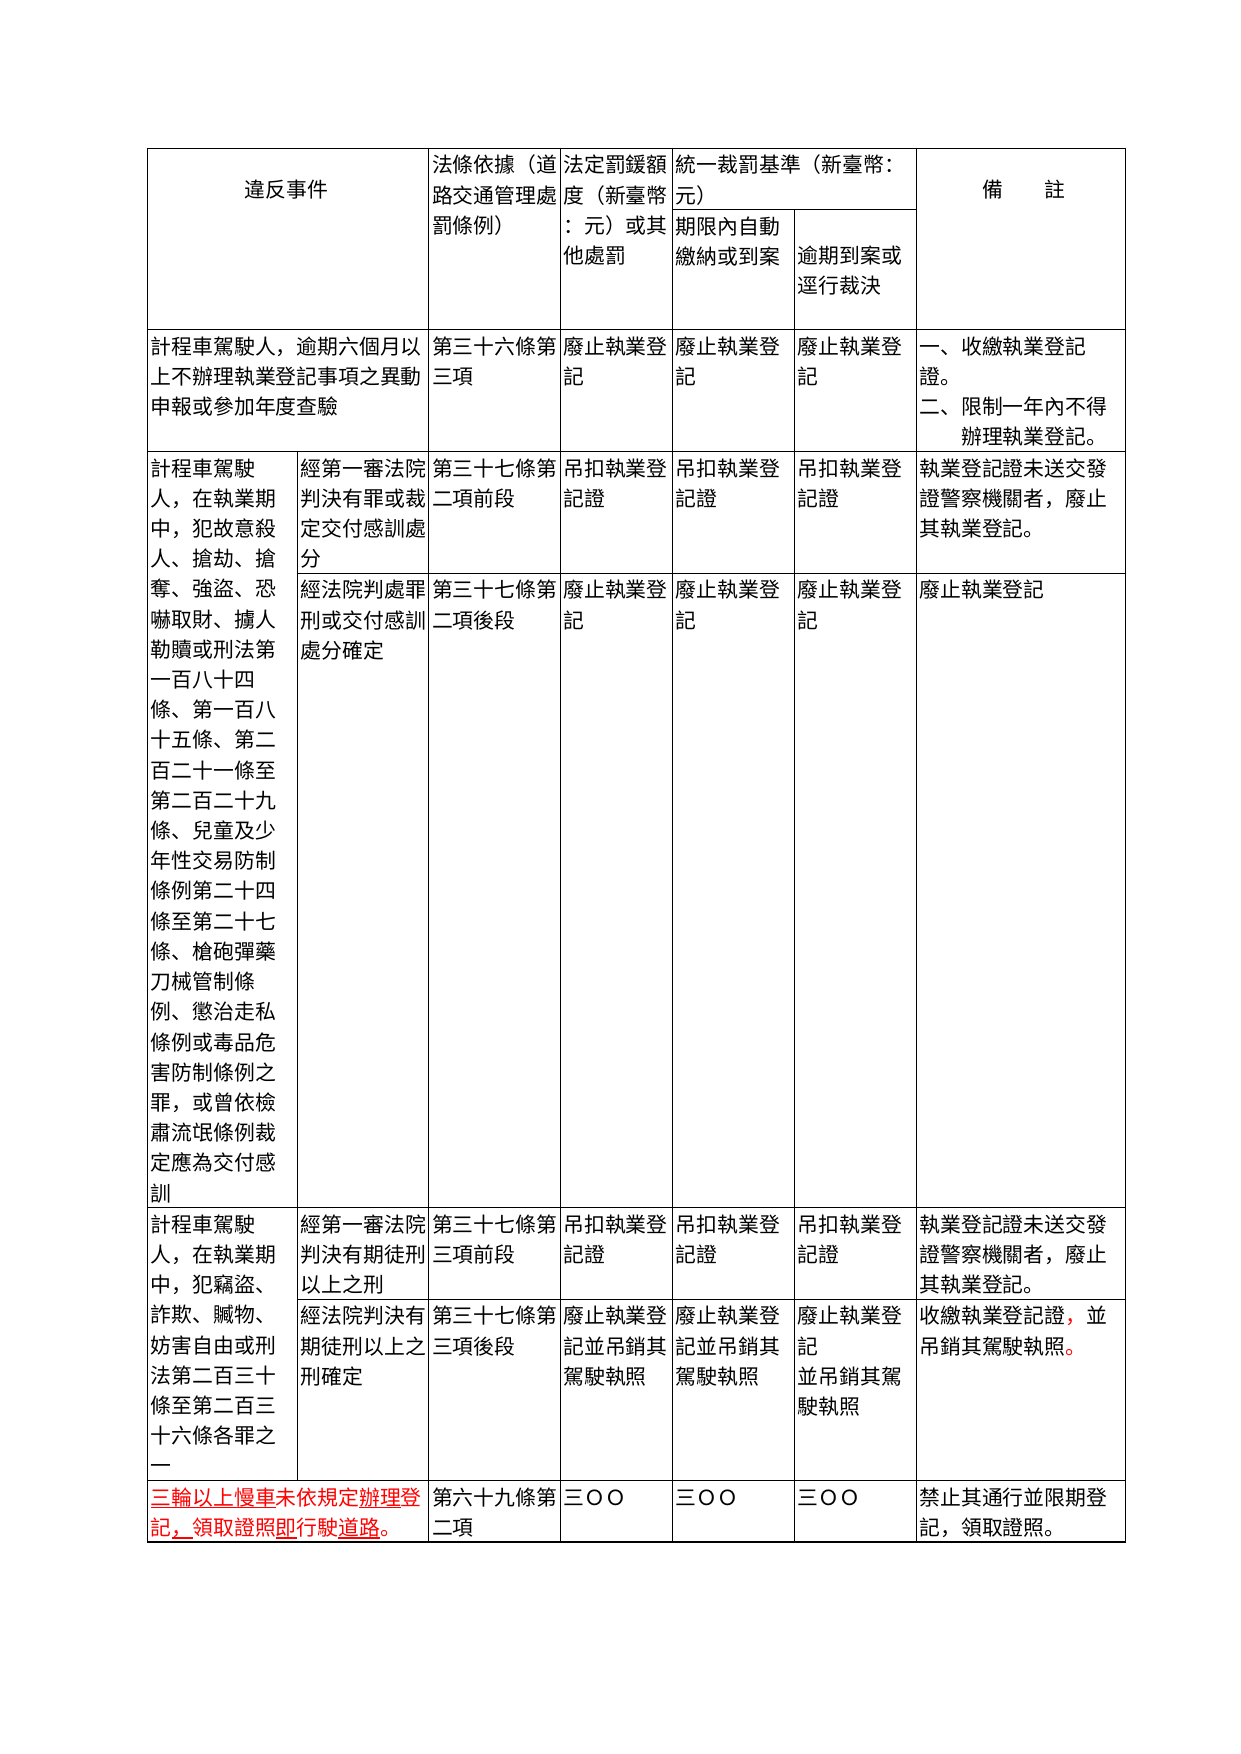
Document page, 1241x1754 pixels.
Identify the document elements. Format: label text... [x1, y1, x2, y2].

table_cell 第三十七條第三項前段 [429, 1208, 560, 1299]
table_cell 三ＯＯ [561, 1481, 672, 1541]
table_cell 逾期到案或逕行裁決 [795, 210, 916, 329]
table_header 違反事件 [148, 149, 428, 329]
table_cell 禁止其通行並限期登記，領取證照。 [917, 1481, 1125, 1541]
table_cell 第三十六條第 三項 [429, 330, 560, 451]
table_cell 第三十七條第二項前段 [429, 452, 560, 573]
table_cell 期限內自動繳納或到案 [673, 210, 794, 329]
table_cell 吊扣執業登記證 [561, 452, 672, 573]
table_cell 第六十九條第二項 [429, 1481, 560, 1541]
table_cell 廢止執業登記 [561, 330, 672, 451]
table_cell 收繳執業登記證，並吊銷其駕駛執照。 [917, 1300, 1125, 1480]
table_cell 廢止執業登記 [795, 574, 916, 1207]
table_cell 執業登記證未送交發證警察機關者，廢止其執業登記。 [917, 452, 1125, 573]
table_cell 經法院判處罪刑或交付感訓處分確定 [298, 574, 428, 1207]
table_cell 廢止執業登記 [561, 574, 672, 1207]
table_cell 經第一審法院判決有罪或裁定交付感訓處分 [298, 452, 428, 573]
table_cell 三輪以上慢車未依規定辦理登記，領取證照即行駛道路。 [148, 1481, 428, 1541]
table_cell 吊扣執業登記證 [795, 1208, 916, 1299]
table_cell 廢止執業登記 [795, 330, 916, 451]
table_cell 經法院判決有期徒刑以上之刑確定 [298, 1300, 428, 1480]
table_cell 計程車駕駛人，逾期六個月以上不辦理執業登記事項之異動申報或參加年度查驗 [148, 330, 428, 451]
table_cell 廢止執業登記 [673, 330, 794, 451]
table_cell 計程車駕駛人，在執業期中，犯故意殺人、搶劫、搶奪、強盜、恐嚇取財、擄人勒贖或刑法第一百八十四條、第一百八十五條、第二百二十一條至第二百二十九條、兒童及少年性交易防制條例第二十四條至第二十七條、槍砲彈藥刀械管制條例、懲治走私條例或毒品危害防制條例之罪，或曾依檢肅流氓條例裁定應為交付感訓 [148, 452, 297, 1207]
table_cell 吊扣執業登記證 [561, 1208, 672, 1299]
table_cell 廢止執業登記並吊銷其駕駛執照 [673, 1300, 794, 1480]
table_cell 吊扣執業登記證 [673, 452, 794, 573]
table_cell 吊扣執業登記證 [795, 452, 916, 573]
table_cell 第三十七條第三項後段 [429, 1300, 560, 1480]
table_cell 一、收繳執業登記證。 二、限制一年內不得辦理執業登記。 [917, 330, 1125, 451]
table_header 法條依據（道路交通管理處罰條例） [429, 149, 560, 329]
table_cell 執業登記證未送交發證警察機關者，廢止其執業登記。 [917, 1208, 1125, 1299]
table_cell 廢止執業登記 並吊銷其駕駛執照 [795, 1300, 916, 1480]
table_cell 廢止執業登記 [673, 574, 794, 1207]
table_header 統一裁罰基準（新臺幣：元） [673, 149, 916, 209]
table_cell 第三十七條第二項後段 [429, 574, 560, 1207]
table_cell 計程車駕駛人，在執業期中，犯竊盜、詐欺、贓物、妨害自由或刑法第二百三十條至第二百三十六條各罪之一 [148, 1208, 297, 1480]
table_cell 廢止執業登記並吊銷其駕駛執照 [561, 1300, 672, 1480]
table_header 法定罰鍰額度（新臺幣 ：元）或其他處罰 [561, 149, 672, 329]
table_header 備 註 [917, 149, 1125, 329]
table_cell 經第一審法院判決有期徒刑以上之刑 [298, 1208, 428, 1299]
table_cell 三ＯＯ [673, 1481, 794, 1541]
table_cell 吊扣執業登記證 [673, 1208, 794, 1299]
table_cell 廢止執業登記 [917, 574, 1125, 1207]
table_cell 三ＯＯ [795, 1481, 916, 1541]
